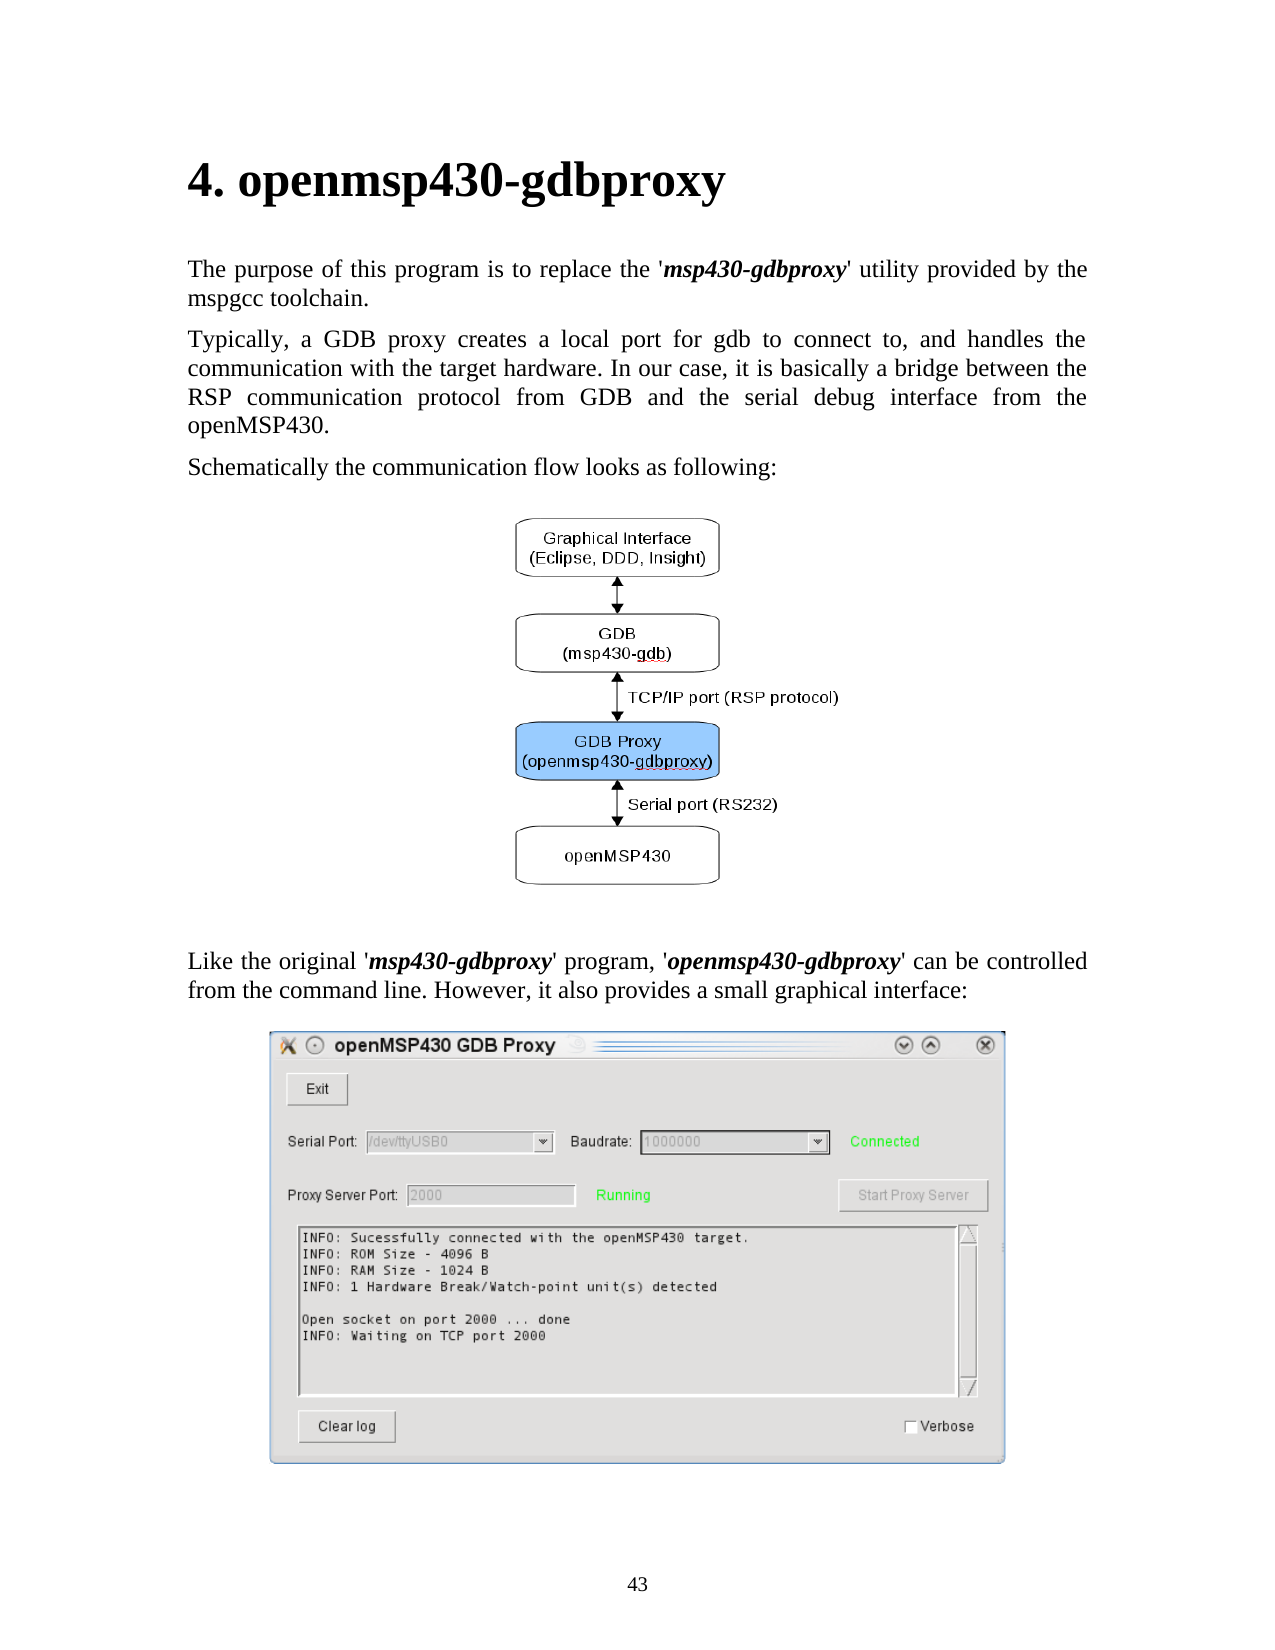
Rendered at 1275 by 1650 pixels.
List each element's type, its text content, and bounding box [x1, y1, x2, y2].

text Typically, a GDB proxy creates a local port for gdb to connect to, and handles the communication with the target hardware. In our case, it is basically a bridge between the RSP communication protocol from GDB and the serial debug interface from the openMSP430. [187, 324, 1088, 439]
picture [269, 1031, 1006, 1464]
text Schematically the communication flow looks as following: [187, 452, 1088, 480]
text The purpose of this program is to replace the 'msp430-gdbproxy' utility provided by the mspgcc toolchain. [187, 254, 1088, 312]
text Like the original 'msp430-gdbproxy' program, 'openmsp430-gdbproxy' can be controlled from the command line. However, it also provides a small graphical interface: [187, 946, 1088, 1004]
picture [392, 501, 901, 906]
text 4. openmsp430-gdbproxy [187, 150, 1088, 207]
